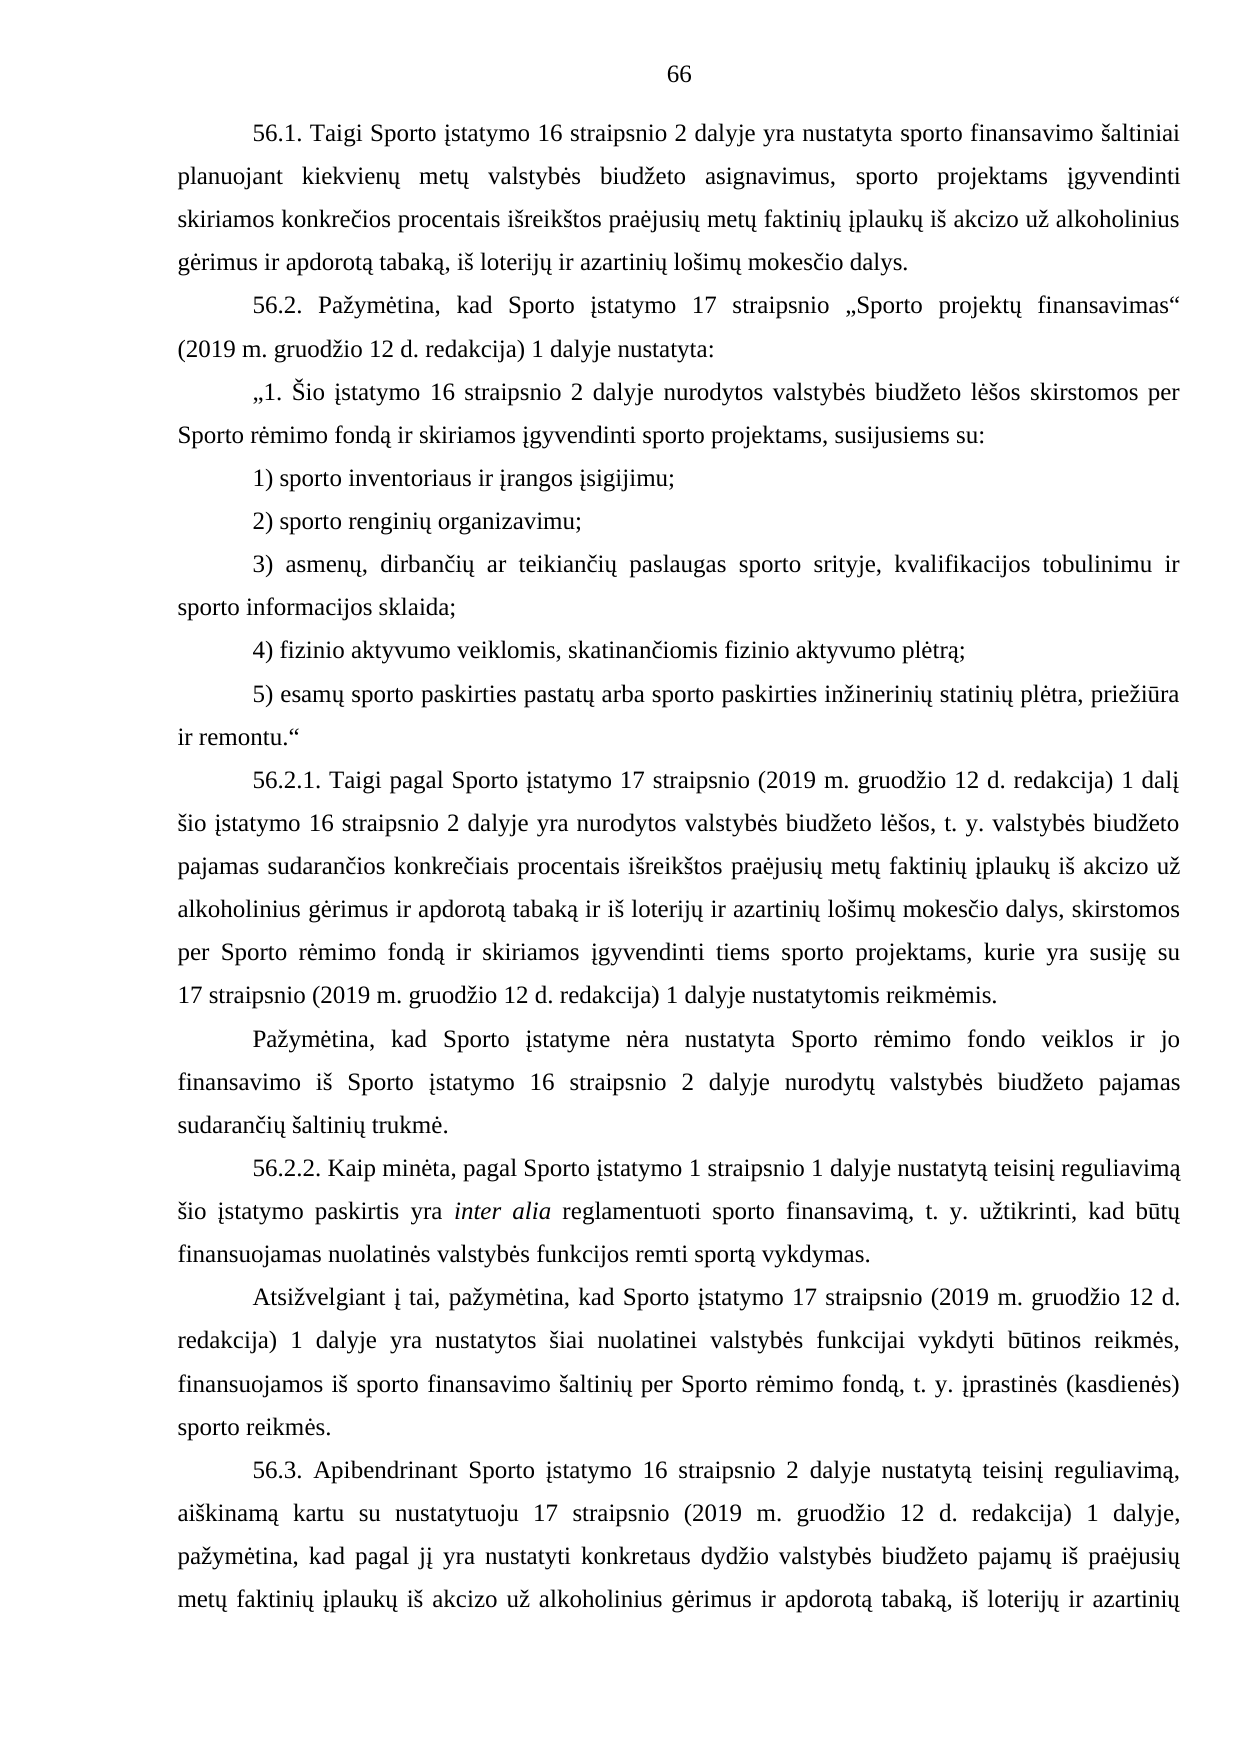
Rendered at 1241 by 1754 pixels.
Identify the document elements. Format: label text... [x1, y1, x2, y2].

text 56.3. Apibendrinant Sporto įstatymo 16 straipsnio 2 dalyje nustatytą teisinį reguliavimą, aiškinamą kartu su nustatytuoju 17 straipsnio (2019 m. gruodžio 12 d. redakcija) 1 dalyje, pažymėtina, kad pagal jį yra nustatyti konkretaus dydžio valstybės biudžeto pajamų iš praėjusių metų faktinių įplaukų iš akcizo už alkoholinius gėrimus ir apdorotą tabaką, iš loterijų ir azartinių [177, 1455, 1181, 1613]
text Atsižvelgiant į tai, pažymėtina, kad Sporto įstatymo 17 straipsnio (2019 m. gruodžio 12 d. redakcija) 1 dalyje yra nustatytos šiai nuolatinei valstybės funkcijai vykdyti būtinos reikmės, finansuojamos iš sporto finansavimo šaltinių per Sporto rėmimo fondą, t. y. įprastinės (kasdienės) sporto reikmės. [177, 1282, 1181, 1441]
text 56.1. Taigi Sporto įstatymo 16 straipsnio 2 dalyje yra nustatyta sporto finansavimo šaltiniai planuojant kiekvienų metų valstybės biudžeto asignavimus, sporto projektams įgyvendinti skiriamos konkrečios procentais išreikštos praėjusių metų faktinių įplaukų iš akcizo už alkoholinius gėrimus ir apdorotą tabaką, iš loterijų ir azartinių lošimų mokesčio dalys. [177, 118, 1181, 276]
text „1. Šio įstatymo 16 straipsnio 2 dalyje nurodytos valstybės biudžeto lėšos skirstomos per Sporto rėmimo fondą ir skiriamos įgyvendinti sporto projektams, susijusiems su: [177, 377, 1181, 449]
text 56.2.2. Kaip minėta, pagal Sporto įstatymo 1 straipsnio 1 dalyje nustatytą teisinį reguliavimą šio įstatymo paskirtis yra inter alia reglamentuoti sporto finansavimą, t. y. užtikrinti, kad būtų finansuojamas nuolatinės valstybės funkcijos remti sportą vykdymas. [177, 1153, 1181, 1268]
text 3) asmenų, dirbančių ar teikiančių paslaugas sporto srityje, kvalifikacijos tobulinimu ir sporto informacijos sklaida; [177, 549, 1181, 621]
text 56.2.1. Taigi pagal Sporto įstatymo 17 straipsnio (2019 m. gruodžio 12 d. redakcija) 1 dalį šio įstatymo 16 straipsnio 2 dalyje yra nurodytos valstybės biudžeto lėšos, t. y. valstybės biudžeto pajamas sudarančios konkrečiais procentais išreikštos praėjusių metų faktinių įplaukų iš akcizo už alkoholinius gėrimus ir apdorotą tabaką ir iš loterijų ir azartinių lošimų mokesčio dalys, skirstomos per Sporto rėmimo fondą ir skiriamos įgyvendinti tiems sporto projektams, kurie yra susiję su 17 straipsnio (2019 m. gruodžio 12 d. redakcija) 1 dalyje nustatytomis reikmėmis. [177, 765, 1181, 1009]
text 2) sporto renginių organizavimu; [177, 506, 1181, 535]
text 4) fizinio aktyvumo veiklomis, skatinančiomis fizinio aktyvumo plėtrą; [177, 636, 1181, 664]
text 1) sporto inventoriaus ir įrangos įsigijimu; [177, 463, 1181, 492]
text 56.2. Pažymėtina, kad Sporto įstatymo 17 straipsnio „Sporto projektų finansavimas“ (2019 m. gruodžio 12 d. redakcija) 1 dalyje nustatyta: [177, 291, 1181, 362]
text 5) esamų sporto paskirties pastatų arba sporto paskirties inžinerinių statinių plėtra, priežiūra ir remontu.“ [177, 679, 1181, 751]
text Pažymėtina, kad Sporto įstatyme nėra nustatyta Sporto rėmimo fondo veiklos ir jo finansavimo iš Sporto įstatymo 16 straipsnio 2 dalyje nurodytų valstybės biudžeto pajamas sudarančių šaltinių trukmė. [177, 1024, 1181, 1139]
